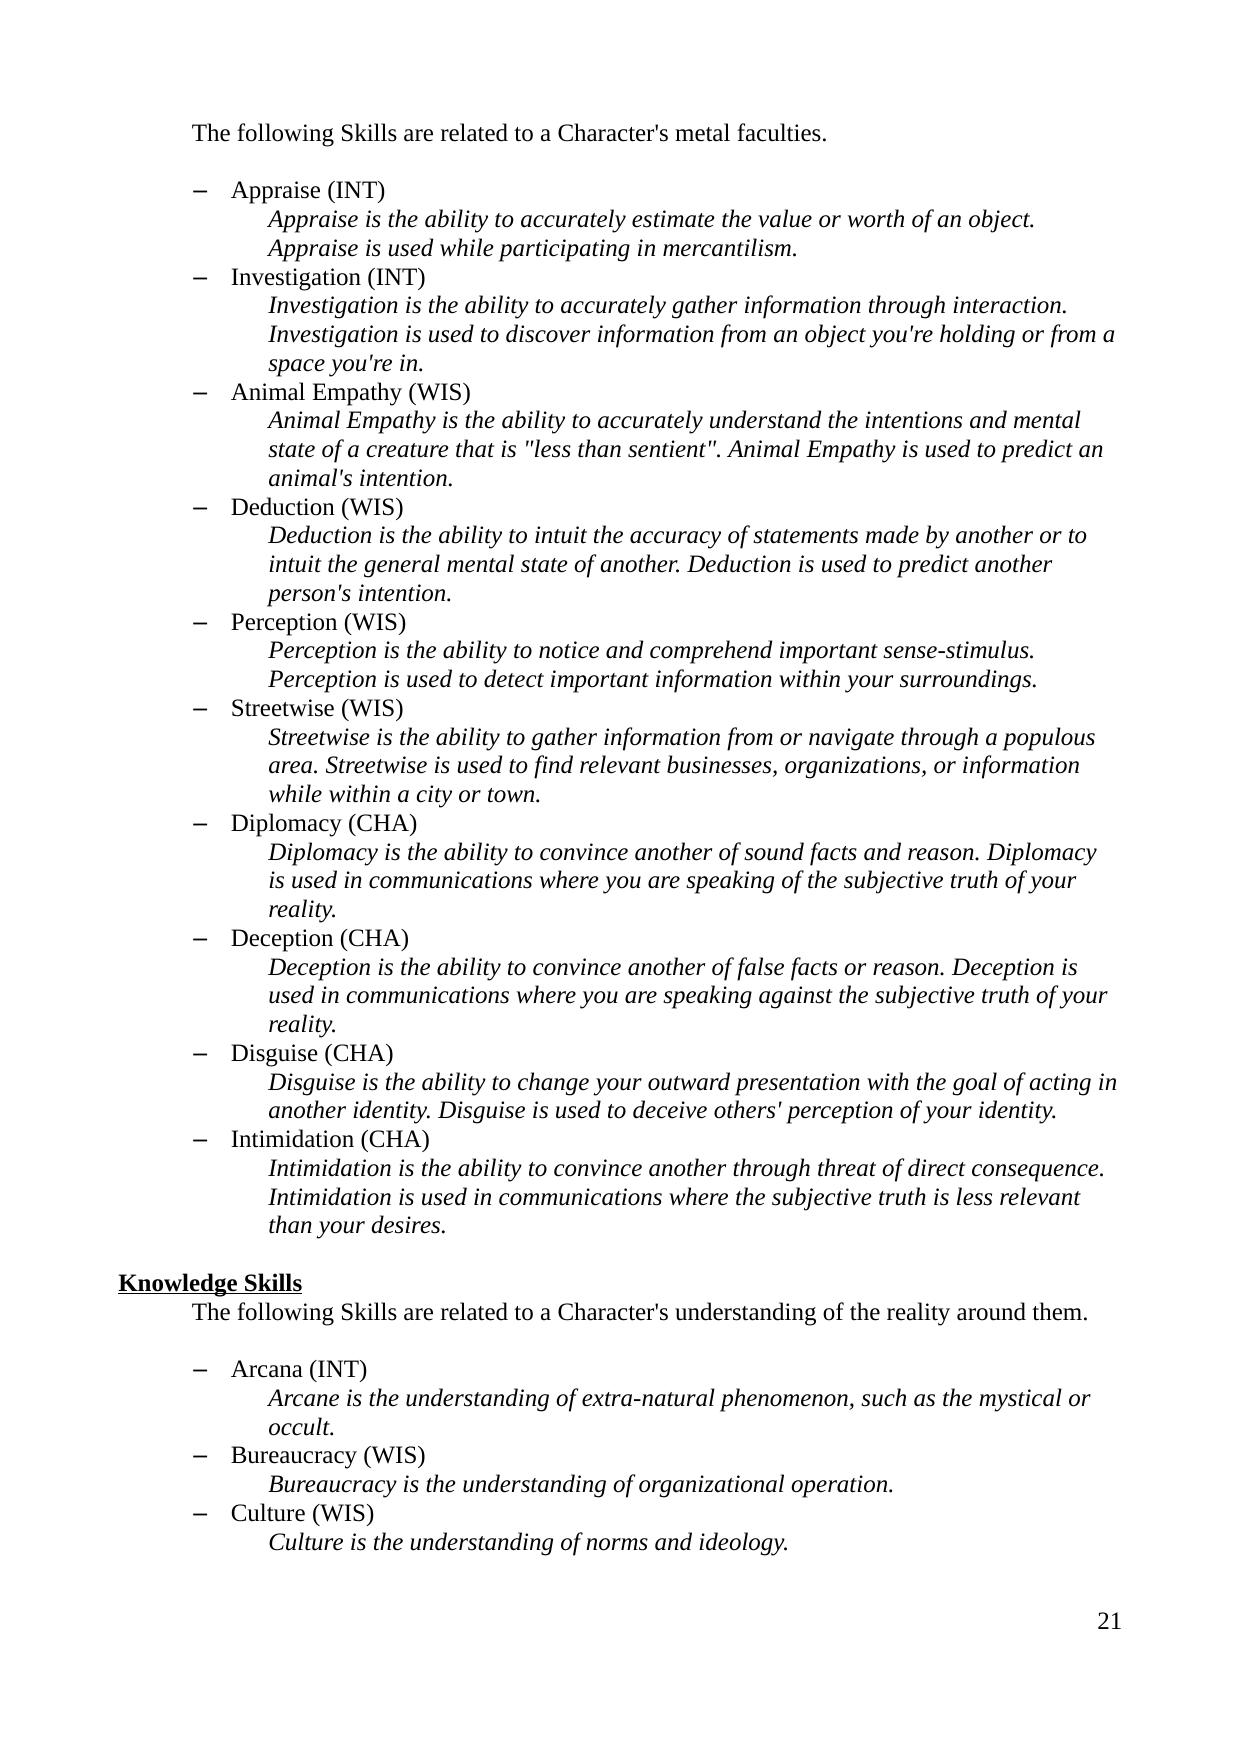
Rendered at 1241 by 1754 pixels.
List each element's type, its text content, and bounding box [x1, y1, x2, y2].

list Appraise is the ability to accurately estimate the value or worth of an object. Appraise is used while participating in mercantilism. [231, 204, 1122, 262]
list Perception is the ability to notice and comprehend important sense-stimulus. Perception is used to detect important information within your surroundings. [231, 636, 1122, 693]
list Appraise (INT) [193, 176, 1122, 204]
list Investigation is the ability to accurately gather information through interaction. Investigation is used to discover information from an object you're holding or from a space you're in. [231, 291, 1122, 377]
list Streetwise (WIS) [193, 693, 1122, 722]
list Diplomacy is the ability to convince another of sound facts and reason. Diplomacy is used in communications where you are speaking of the subjective truth of your reality. [231, 837, 1122, 923]
list Culture is the understanding of norms and ideology. [231, 1527, 1122, 1556]
list Arcane is the understanding of extra-natural phenomenon, such as the mystical or occult. [231, 1383, 1122, 1441]
list Bureaucracy (WIS) [193, 1441, 1122, 1469]
list Investigation (INT) [193, 262, 1122, 291]
text The following Skills are related to a Character's metal faculties. [118, 118, 1122, 147]
list Deduction is the ability to intuit the accuracy of statements made by another or to intuit the general mental state of another. Deduction is used to predict another person's intention. [231, 521, 1122, 607]
list Intimidation is the ability to convince another through threat of direct consequence. Intimidation is used in communications where the subjective truth is less relevant than your desires. [231, 1153, 1122, 1239]
text Knowledge Skills [118, 1268, 1122, 1297]
list Diplomacy (CHA) [193, 808, 1122, 837]
list Disguise (CHA) [193, 1038, 1122, 1067]
list Streetwise is the ability to gather information from or navigate through a populous area. Streetwise is used to find relevant businesses, organizations, or information while within a city or town. [231, 722, 1122, 808]
list Intimidation (CHA) [193, 1124, 1122, 1153]
list Bureaucracy is the understanding of organizational operation. [231, 1469, 1122, 1498]
list Culture (WIS) [193, 1498, 1122, 1527]
list Deception is the ability to convince another of false facts or reason. Deception is used in communications where you are speaking against the subjective truth of your reality. [231, 952, 1122, 1038]
list Animal Empathy is the ability to accurately understand the intentions and mental state of a creature that is "less than sentient". Animal Empathy is used to predict an animal's intention. [231, 406, 1122, 492]
text The following Skills are related to a Character's understanding of the reality around them. [118, 1297, 1122, 1326]
list Animal Empathy (WIS) [193, 377, 1122, 406]
list Perception (WIS) [193, 607, 1122, 636]
list Deduction (WIS) [193, 492, 1122, 521]
list Arcana (INT) [193, 1354, 1122, 1383]
list Deception (CHA) [193, 923, 1122, 952]
list Disguise is the ability to change your outward presentation with the goal of acting in another identity. Disguise is used to deceive others' perception of your identity. [231, 1067, 1122, 1124]
